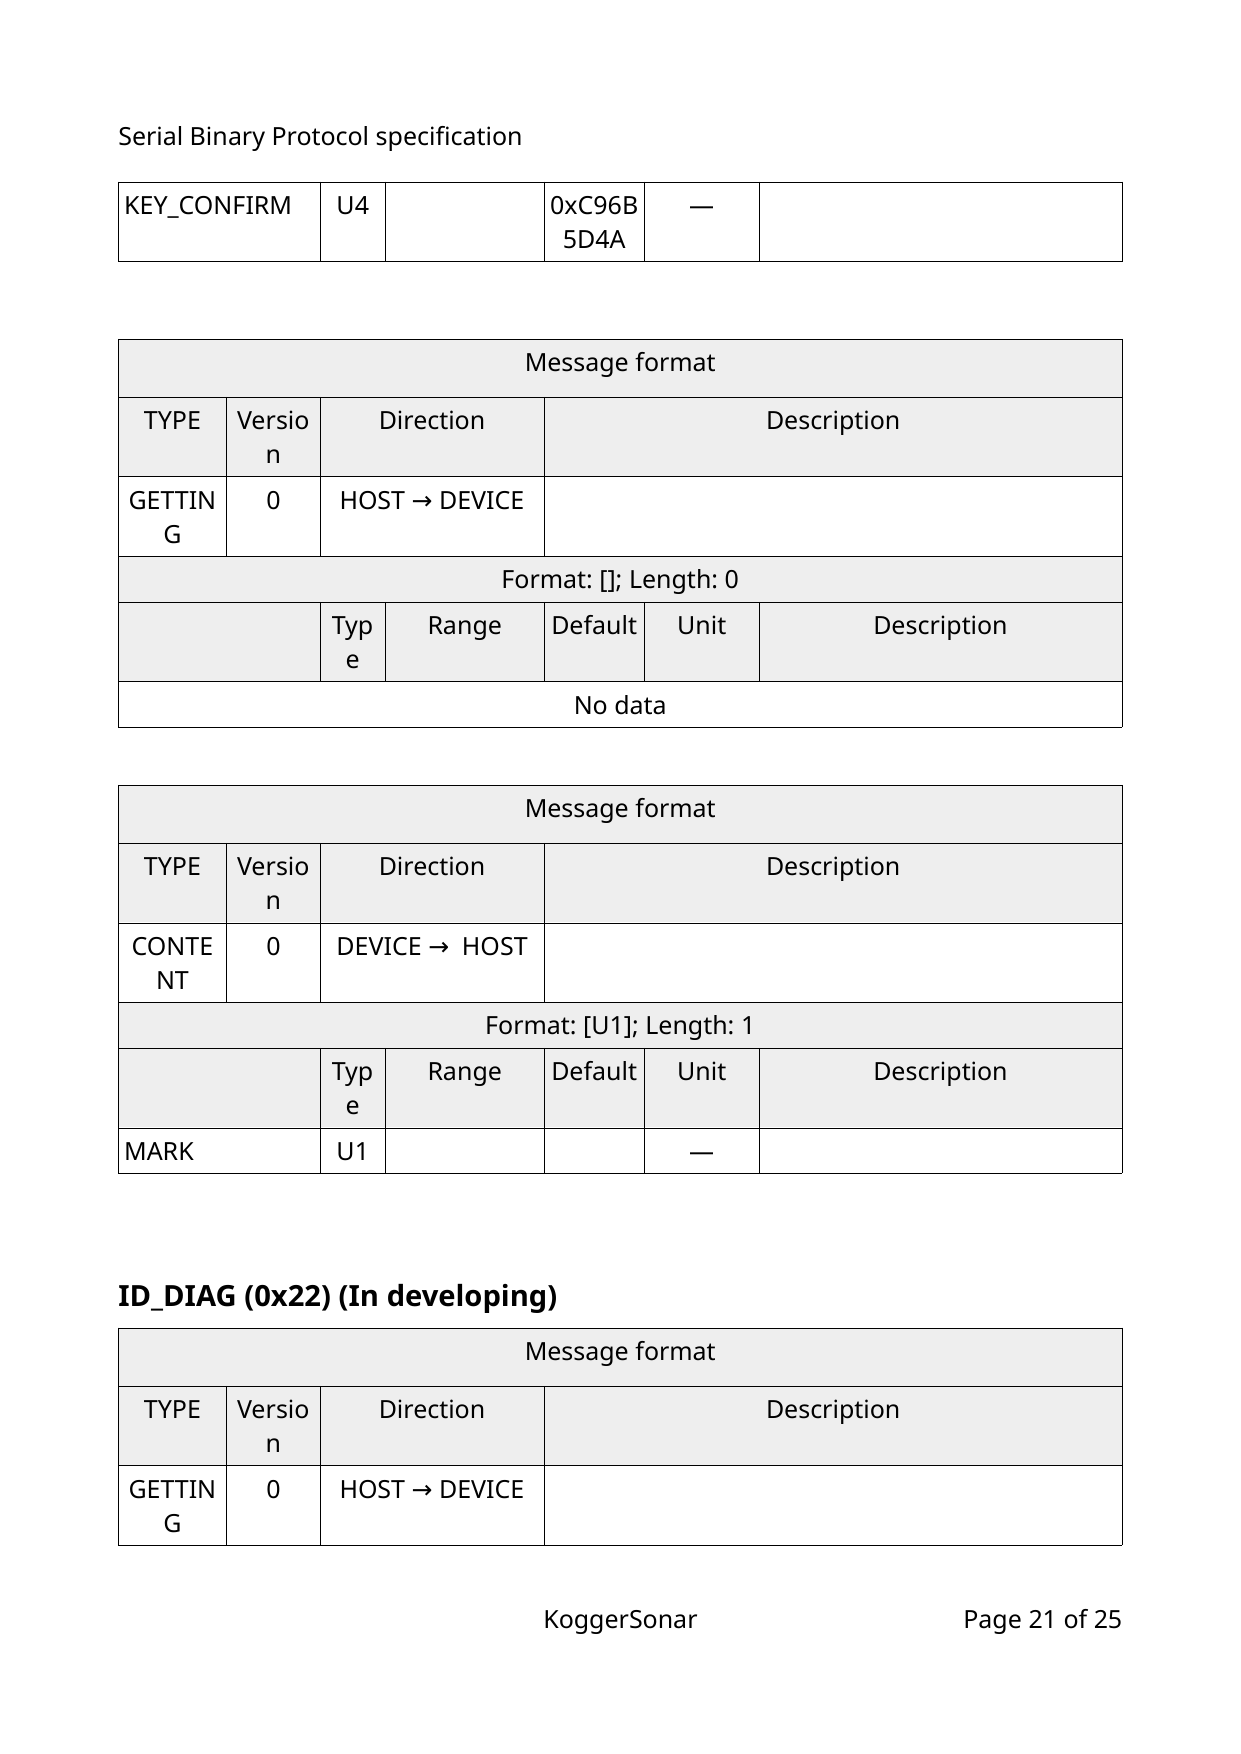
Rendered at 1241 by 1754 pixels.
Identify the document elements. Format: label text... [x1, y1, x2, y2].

table_cell TYPE [119, 1387, 226, 1465]
subtitle ID_DIAG (0x22) (In developing) [118, 1275, 1122, 1315]
table_cell Description [760, 1049, 1122, 1127]
table_cell [545, 477, 1122, 556]
table_cell DEVICE → HOST [321, 924, 544, 1002]
table_header Message format [119, 1329, 1122, 1386]
table_cell Version [227, 398, 320, 476]
table_cell TYPE [119, 398, 226, 476]
table_cell Direction [321, 398, 544, 476]
table_cell [386, 183, 544, 261]
table_header Message format [119, 786, 1122, 843]
table_cell — [645, 1129, 759, 1173]
table_cell Unit [645, 603, 759, 681]
table_cell Version [227, 1387, 320, 1465]
table_cell 0xC96B 5D4A [545, 183, 644, 261]
table_cell MARK [119, 1129, 320, 1173]
table_cell Format: [U1]; Length: 1 [119, 1003, 1122, 1048]
table_cell Description [545, 844, 1122, 922]
table_cell No data [119, 682, 1122, 727]
table_cell [545, 924, 1122, 1002]
table_cell U1 [321, 1129, 385, 1173]
table_cell CONTENT [119, 924, 226, 1002]
table_cell KEY_CONFIRM [119, 183, 320, 261]
table_cell Description [545, 398, 1122, 476]
table_cell [119, 1049, 320, 1127]
table_cell Direction [321, 1387, 544, 1465]
table_cell Default [545, 1049, 644, 1127]
table_cell [760, 1129, 1122, 1173]
table_header Message format [119, 340, 1122, 397]
table_cell Version [227, 844, 320, 922]
table_cell HOST → DEVICE [321, 1466, 544, 1545]
table_cell TYPE [119, 844, 226, 922]
table_cell Format: []; Length: 0 [119, 557, 1122, 602]
table_cell [545, 1466, 1122, 1545]
table_cell 0 [227, 477, 320, 556]
table_cell 0 [227, 1466, 320, 1545]
table_cell [545, 1129, 644, 1173]
table_cell Default [545, 603, 644, 681]
table_cell 0 [227, 924, 320, 1002]
table_cell GETTING [119, 477, 226, 556]
table_cell [760, 183, 1122, 261]
table_cell Type [321, 1049, 385, 1127]
table_cell Description [545, 1387, 1122, 1465]
table_cell Range [386, 603, 544, 681]
table_cell [119, 603, 320, 681]
table_cell Type [321, 603, 385, 681]
table_cell HOST → DEVICE [321, 477, 544, 556]
table_cell — [645, 183, 759, 261]
table_cell Direction [321, 844, 544, 922]
table_cell Description [760, 603, 1122, 681]
table_cell U4 [321, 183, 385, 261]
table_cell GETTING [119, 1466, 226, 1545]
table_cell [386, 1129, 544, 1173]
table_cell Unit [645, 1049, 759, 1127]
table_cell Range [386, 1049, 544, 1127]
